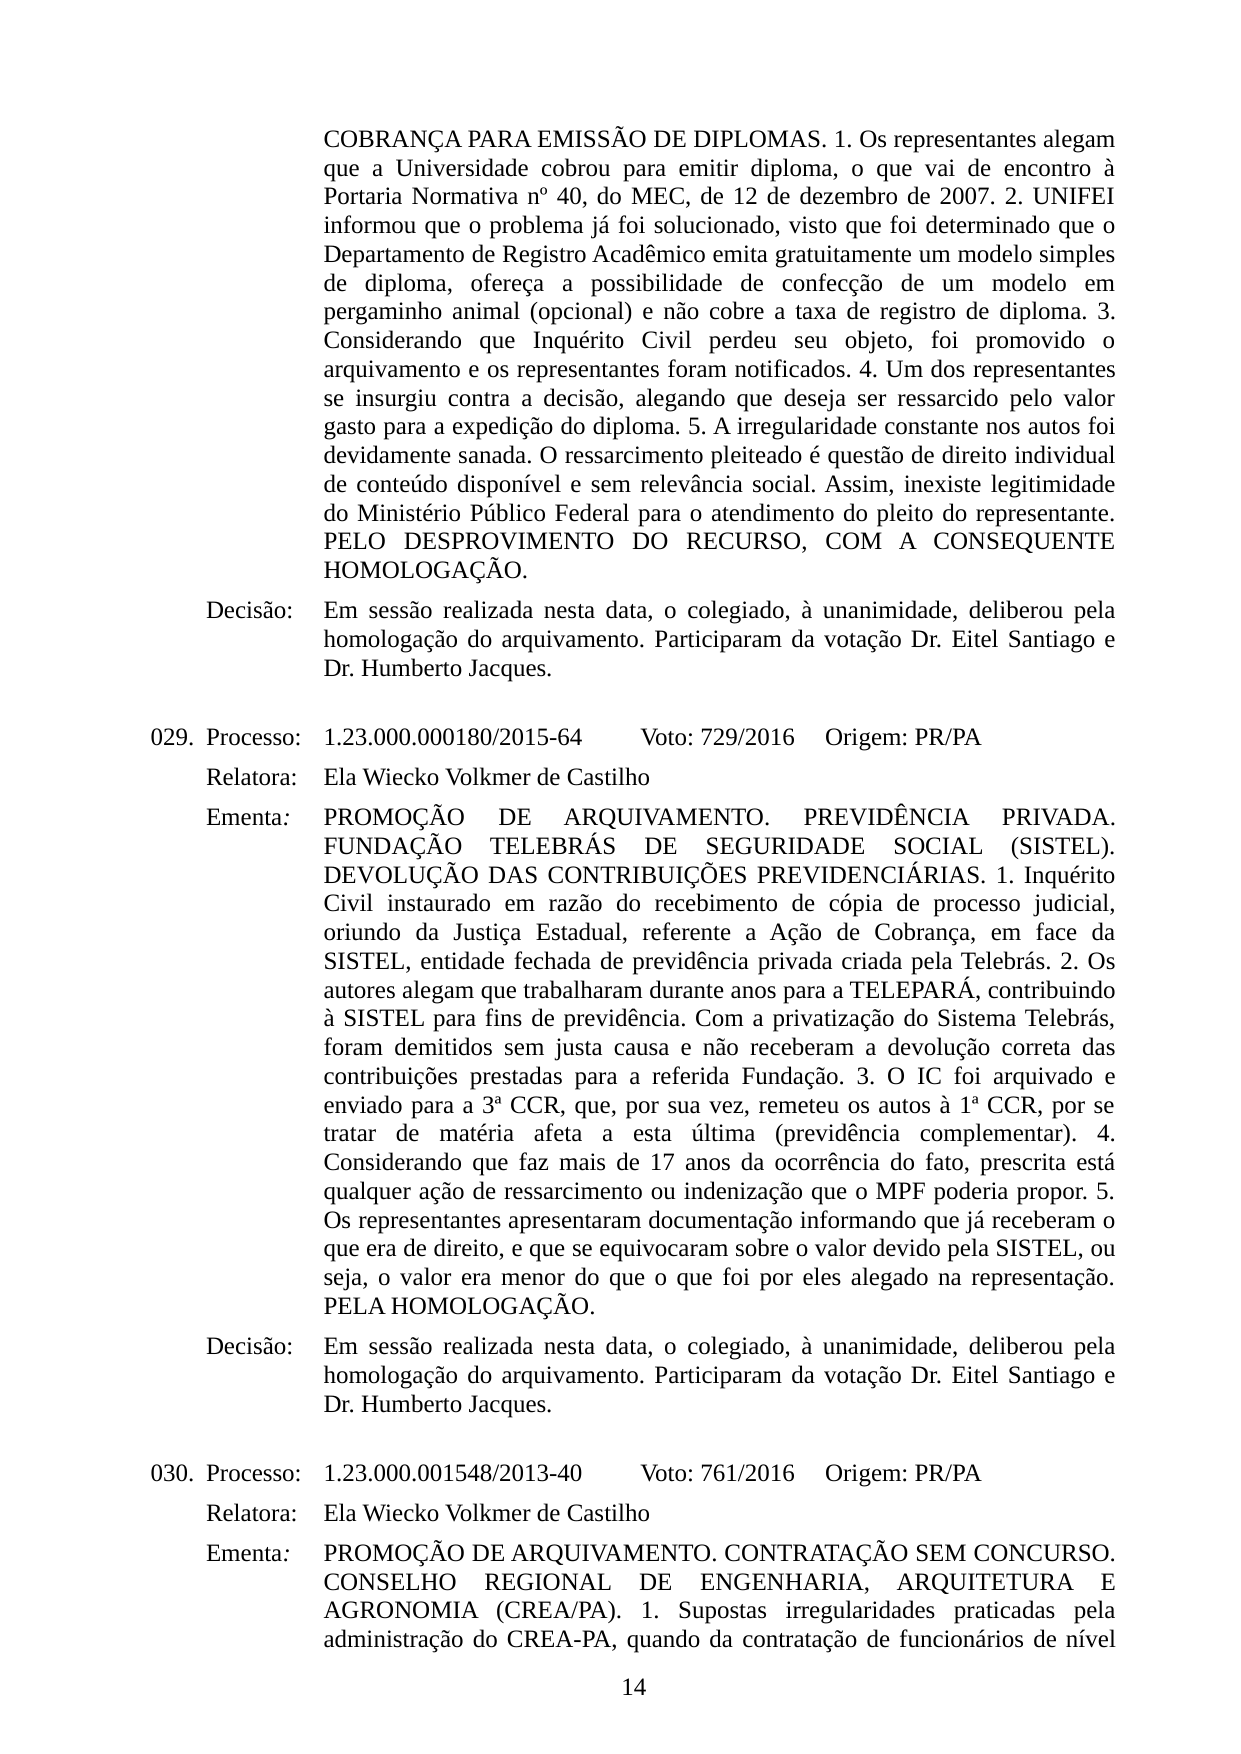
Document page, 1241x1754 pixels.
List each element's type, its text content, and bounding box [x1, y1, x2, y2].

table_cell [200, 118, 318, 589]
table_header Voto: 761/2016 [635, 1452, 819, 1492]
table_header Origem: PR/PA [819, 716, 1122, 756]
table_cell Relatora: [200, 1492, 318, 1532]
table_cell Em sessão realizada nesta data, o colegiado, à unanimidade, deliberou pela homologação do arquivamento. Participaram da votação Dr. Eitel Santiago e Dr. Humberto Jacques. [318, 590, 1122, 687]
table_cell Relatora: [200, 756, 318, 796]
table_header 1.23.000.001548/2013-40 [318, 1452, 634, 1492]
table_header Processo: [200, 716, 318, 756]
table_cell PROMOÇÃO DE ARQUIVAMENTO. PREVIDÊNCIA PRIVADA. FUNDAÇÃO TELEBRÁS DE SEGURIDADE SOCIAL (SISTEL). DEVOLUÇÃO DAS CONTRIBUIÇÕES PREVIDENCIÁRIAS. 1. Inquérito Civil instaurado em razão do recebimento de cópia de processo judicial, oriundo da Justiça Estadual, referente a Ação de Cobrança, em face da SISTEL, entidade fechada de previdência privada criada pela Telebrás. 2. Os autores alegam que trabalharam durante anos para a TELEPARÁ, contribuindo à SISTEL para fins de previdência. Com a privatização do Sistema Telebrás, foram demitidos sem justa causa e não receberam a devolução correta das contribuições prestadas para a referida Fundação. 3. O IC foi arquivado e enviado para a 3ª CCR, que, por sua vez, remeteu os autos à 1ª CCR, por se tratar de matéria afeta a esta última (previdência complementar). 4. Considerando que faz mais de 17 anos da ocorrência do fato, prescrita está qualquer ação de ressarcimento ou indenização que o MPF poderia propor. 5. Os representantes apresentaram documentação informando que já receberam o que era de direito, e que se equivocaram sobre o valor devido pela SISTEL, ou seja, o valor era menor do que o que foi por eles alegado na representação. PELA HOMOLOGAÇÃO. [318, 796, 1122, 1325]
table_cell [145, 796, 200, 1325]
table_cell Decisão: [200, 1325, 318, 1423]
table_cell [145, 118, 200, 589]
table_cell [145, 590, 200, 687]
table_cell PROMOÇÃO DE ARQUIVAMENTO. CONTRATAÇÃO SEM CONCURSO. CONSELHO REGIONAL DE ENGENHARIA, ARQUITETURA E AGRONOMIA (CREA/PA). 1. Supostas irregularidades praticadas pela administração do CREA-PA, quando da contratação de funcionários de nível [318, 1532, 1122, 1659]
table_cell Decisão: [200, 590, 318, 687]
table_header Processo: [200, 1452, 318, 1492]
table_cell [145, 756, 200, 796]
table_cell [145, 1325, 200, 1423]
table_header Origem: PR/PA [819, 1452, 1122, 1492]
table_header 029. [145, 716, 200, 756]
table_cell Ementa: [200, 796, 318, 1325]
table_header 030. [145, 1452, 200, 1492]
table_cell Em sessão realizada nesta data, o colegiado, à unanimidade, deliberou pela homologação do arquivamento. Participaram da votação Dr. Eitel Santiago e Dr. Humberto Jacques. [318, 1325, 1122, 1423]
table_header Voto: 729/2016 [635, 716, 819, 756]
table_cell Ela Wiecko Volkmer de Castilho [318, 756, 1122, 796]
table_cell Ementa: [200, 1532, 318, 1659]
table_cell Ela Wiecko Volkmer de Castilho [318, 1492, 1122, 1532]
table_cell [145, 1492, 200, 1532]
table_cell [145, 1532, 200, 1659]
table_header 1.23.000.000180/2015-64 [318, 716, 634, 756]
table_cell COBRANÇA PARA EMISSÃO DE DIPLOMAS. 1. Os representantes alegam que a Universidade cobrou para emitir diploma, o que vai de encontro à Portaria Normativa nº 40, do MEC, de 12 de dezembro de 2007. 2. UNIFEI informou que o problema já foi solucionado, visto que foi determinado que o Departamento de Registro Acadêmico emita gratuitamente um modelo simples de diploma, ofereça a possibilidade de confecção de um modelo em pergaminho animal (opcional) e não cobre a taxa de registro de diploma. 3. Considerando que Inquérito Civil perdeu seu objeto, foi promovido o arquivamento e os representantes foram notificados. 4. Um dos representantes se insurgiu contra a decisão, alegando que deseja ser ressarcido pelo valor gasto para a expedição do diploma. 5. A irregularidade constante nos autos foi devidamente sanada. O ressarcimento pleiteado é questão de direito individual de conteúdo disponível e sem relevância social. Assim, inexiste legitimidade do Ministério Público Federal para o atendimento do pleito do representante. PELO DESPROVIMENTO DO RECURSO, COM A CONSEQUENTE HOMOLOGAÇÃO. [318, 118, 1122, 589]
